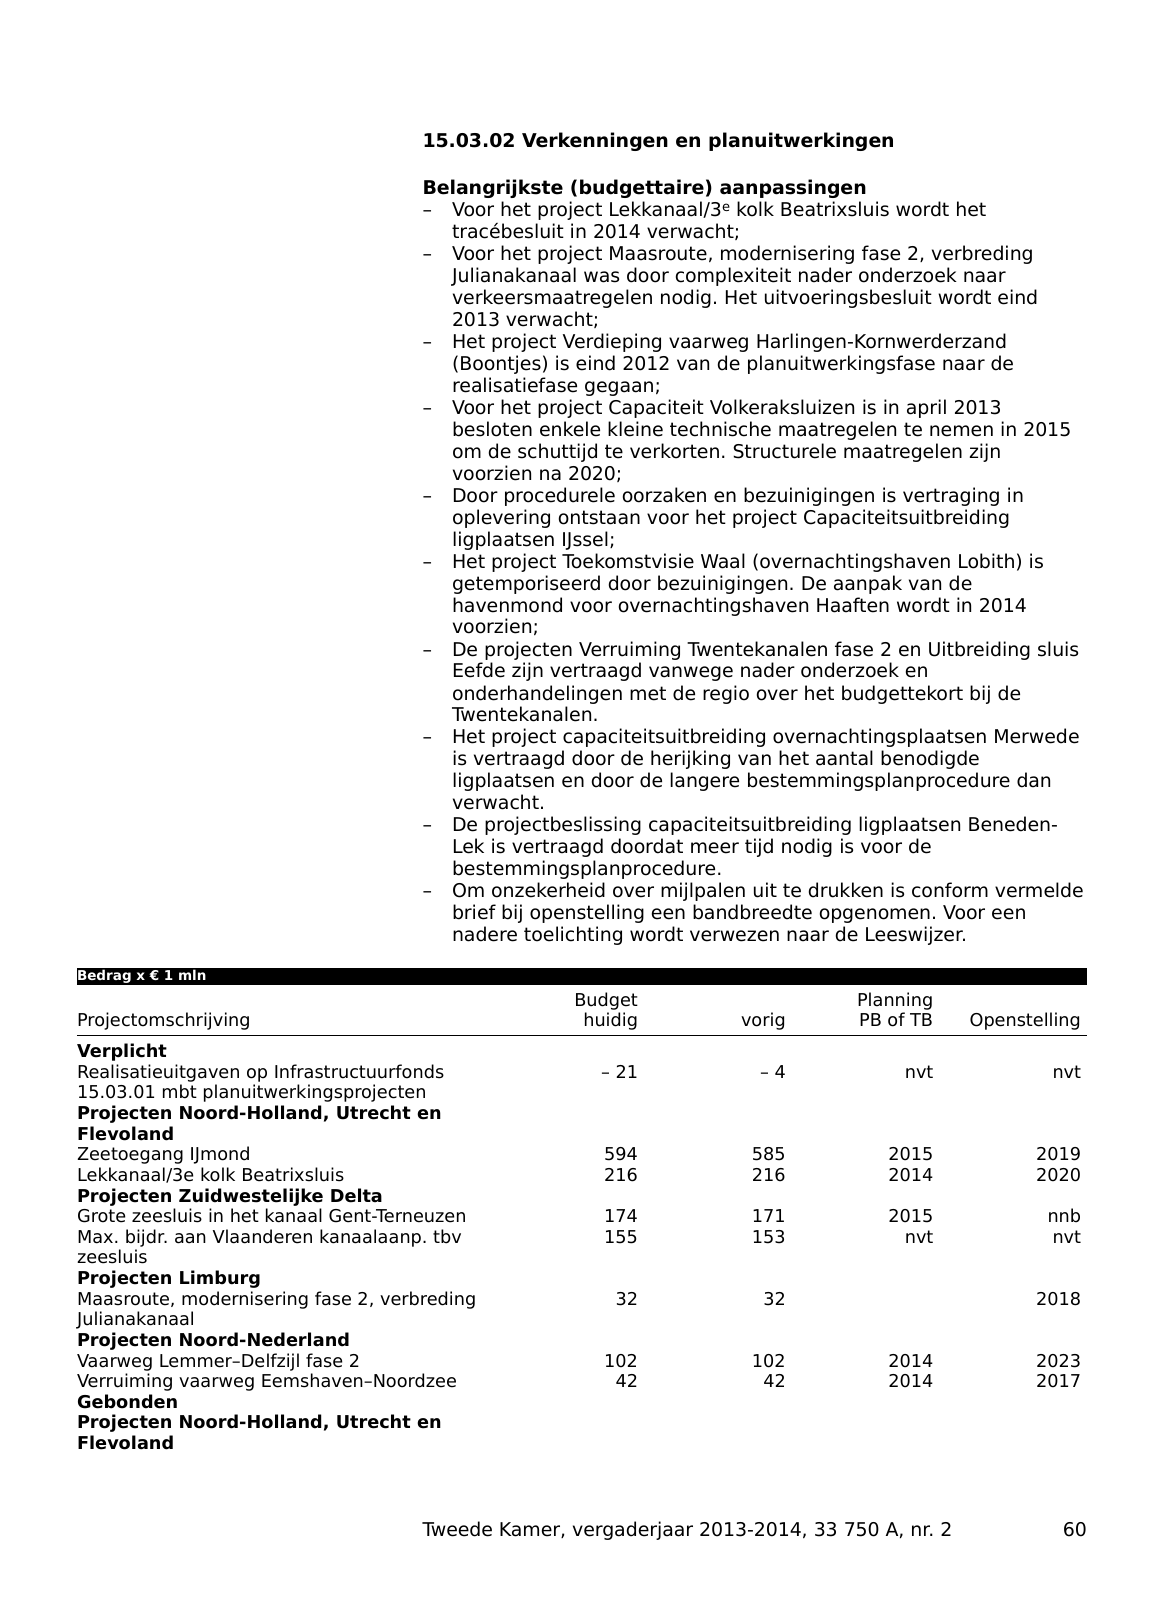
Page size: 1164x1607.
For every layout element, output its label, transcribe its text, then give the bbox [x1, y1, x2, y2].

table_cell 216 [644, 1165, 791, 1186]
table_cell 2019 [939, 1144, 1087, 1165]
table_cell [644, 1186, 791, 1206]
table_cell 42 [644, 1371, 791, 1392]
table_cell Maasroute, modernisering fase 2, verbreding Julianakanaal [77, 1289, 496, 1330]
table_cell Grote zeesluis in het kanaal Gent-Terneuzen [77, 1206, 496, 1227]
table_cell [791, 1330, 939, 1351]
table_cell [791, 1036, 939, 1062]
table_cell [644, 1268, 791, 1289]
table_cell 594 [496, 1144, 644, 1165]
table_cell Verruiming vaarweg Eemshaven–Noordzee [77, 1371, 496, 1392]
text – Voor het project Maasroute, modernisering fase 2, verbreding Julianakanaal was door complexiteit nader onderzoek naar verkeersmaatregelen nodig. Het uitvoeringsbesluit wordt eind 2013 verwacht; [422, 243, 1087, 331]
table_cell 153 [644, 1227, 791, 1268]
table_cell Realisatieuitgaven op Infrastructuurfonds 15.03.01 mbt planuitwerkingsprojecten [77, 1062, 496, 1103]
table_cell 2017 [939, 1371, 1087, 1392]
table_cell Projecten Limburg [77, 1268, 496, 1289]
table_cell 102 [496, 1351, 644, 1371]
table_cell [496, 1330, 644, 1351]
table_cell Projecten Noord-Nederland [77, 1330, 496, 1351]
table_cell 174 [496, 1206, 644, 1227]
table_cell 42 [496, 1371, 644, 1392]
table_cell [791, 1392, 939, 1412]
table_cell nvt [791, 1062, 939, 1103]
table_cell 102 [644, 1351, 791, 1371]
table_cell – 21 [496, 1062, 644, 1103]
table_cell Lekkanaal/3e kolk Beatrixsluis [77, 1165, 496, 1186]
table_cell Max. bijdr. aan Vlaanderen kanaalaanp. tbv zeesluis [77, 1227, 496, 1268]
table_cell [496, 1036, 644, 1062]
table_cell [496, 1413, 644, 1454]
table_cell Budget [496, 985, 644, 1010]
table_cell Vaarweg Lemmer–Delfzijl fase 2 [77, 1351, 496, 1371]
table_cell [644, 1392, 791, 1412]
table_cell Projecten Noord-Holland, Utrecht en Flevoland [77, 1103, 496, 1144]
text – De projecten Verruiming Twentekanalen fase 2 en Uitbreiding sluis Eefde zijn vertraagd vanwege nader onderzoek en onderhandelingen met de regio over het budgettekort bij de Twentekanalen. [422, 638, 1087, 726]
table_cell [939, 1186, 1087, 1206]
table_cell [791, 1289, 939, 1330]
table_cell – 4 [644, 1062, 791, 1103]
table_cell [644, 1330, 791, 1351]
table_cell Gebonden [77, 1392, 496, 1412]
table_cell Verplicht [77, 1036, 496, 1062]
subtitle Belangrijkste (budgettaire) aanpassingen [422, 177, 1087, 199]
table_cell [939, 1268, 1087, 1289]
table_cell [644, 1036, 791, 1062]
text – Voor het project Lekkanaal/3e kolk Beatrixsluis wordt het tracébesluit in 2014 verwacht; [422, 199, 1087, 243]
table_cell [496, 1392, 644, 1412]
table_cell 216 [496, 1165, 644, 1186]
table_cell 2020 [939, 1165, 1087, 1186]
table_cell vorig [644, 1010, 791, 1035]
table_cell huidig [496, 1010, 644, 1035]
table_cell [496, 1186, 644, 1206]
table_cell Projectomschrijving [77, 1010, 496, 1035]
table_header Bedrag x € 1 mln [77, 968, 1087, 984]
table_cell nvt [939, 1227, 1087, 1268]
table_cell Projecten Zuidwestelijke Delta [77, 1186, 496, 1206]
text – Door procedurele oorzaken en bezuinigingen is vertraging in oplevering ontstaan voor het project Capaciteitsuitbreiding ligplaatsen IJssel; [422, 484, 1087, 551]
table_cell [939, 1413, 1087, 1454]
table_cell 2014 [791, 1371, 939, 1392]
table_cell [939, 985, 1087, 1010]
table_cell [791, 1103, 939, 1144]
table_cell [644, 985, 791, 1010]
table_cell Zeetoegang IJmond [77, 1144, 496, 1165]
text – Om onzekerheid over mijlpalen uit te drukken is conform vermelde brief bij openstelling een bandbreedte opgenomen. Voor een nadere toelichting wordt verwezen naar de Leeswijzer. [422, 880, 1087, 946]
table_cell PB of TB [791, 1010, 939, 1035]
table_cell 2015 [791, 1144, 939, 1165]
table_cell [939, 1330, 1087, 1351]
table_cell 585 [644, 1144, 791, 1165]
table_cell [939, 1103, 1087, 1144]
table_cell Projecten Noord-Holland, Utrecht en Flevoland [77, 1413, 496, 1454]
table_cell [939, 1392, 1087, 1412]
table_cell [644, 1103, 791, 1144]
table_cell nvt [939, 1062, 1087, 1103]
table_cell [791, 1413, 939, 1454]
table_cell 32 [644, 1289, 791, 1330]
table_cell [77, 985, 496, 1010]
table_cell 2014 [791, 1351, 939, 1371]
table_cell [644, 1413, 791, 1454]
text – Het project Toekomstvisie Waal (overnachtingshaven Lobith) is getemporiseerd door bezuinigingen. De aanpak van de havenmond voor overnachtingshaven Haaften wordt in 2014 voorzien; [422, 551, 1087, 638]
subtitle 15.03.02 Verkenningen en planuitwerkingen [422, 130, 1087, 152]
table_cell Openstelling [939, 1010, 1087, 1035]
table_cell 32 [496, 1289, 644, 1330]
table_cell [496, 1103, 644, 1144]
text – De projectbeslissing capaciteitsuitbreiding ligplaatsen Beneden-Lek is vertraagd doordat meer tijd nodig is voor de bestemmingsplanprocedure. [422, 814, 1087, 880]
table_cell 2015 [791, 1206, 939, 1227]
table_cell 2018 [939, 1289, 1087, 1330]
table_cell 2023 [939, 1351, 1087, 1371]
table_cell [496, 1268, 644, 1289]
table_cell 171 [644, 1206, 791, 1227]
table_cell nnb [939, 1206, 1087, 1227]
table_cell [939, 1036, 1087, 1062]
text – Voor het project Capaciteit Volkeraksluizen is in april 2013 besloten enkele kleine technische maatregelen te nemen in 2015 om de schuttijd te verkorten. Structurele maatregelen zijn voorzien na 2020; [422, 397, 1087, 484]
text – Het project capaciteitsuitbreiding overnachtingsplaatsen Merwede is vertraagd door de herijking van het aantal benodigde ligplaatsen en door de langere bestemmingsplanprocedure dan verwacht. [422, 726, 1087, 814]
table_cell nvt [791, 1227, 939, 1268]
table_cell [791, 1186, 939, 1206]
table_cell Planning [791, 985, 939, 1010]
table_cell [791, 1268, 939, 1289]
table_cell 155 [496, 1227, 644, 1268]
table_cell 2014 [791, 1165, 939, 1186]
text – Het project Verdieping vaarweg Harlingen-Kornwerderzand (Boontjes) is eind 2012 van de planuitwerkingsfase naar de realisatiefase gegaan; [422, 331, 1087, 397]
